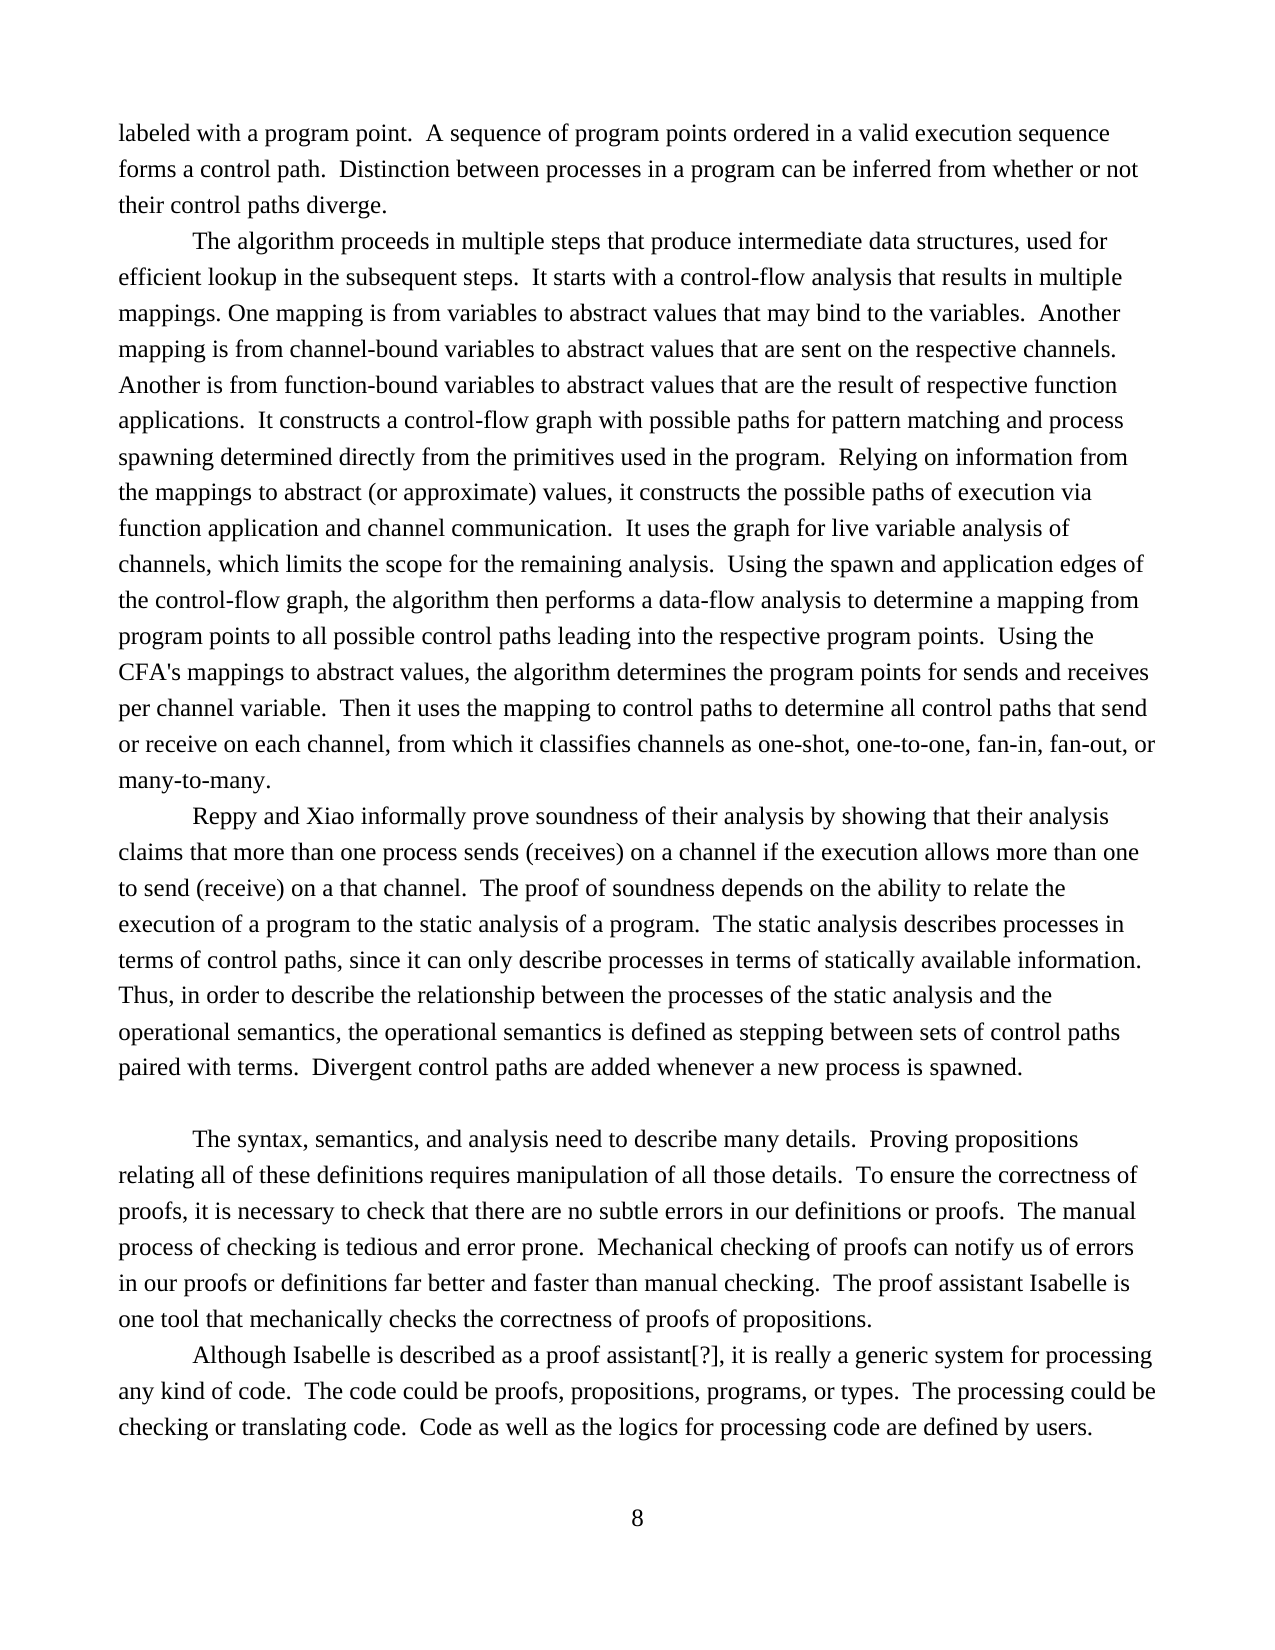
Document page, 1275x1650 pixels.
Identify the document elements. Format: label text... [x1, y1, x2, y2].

text Reppy and Xiao informally prove soundness of their analysis by showing that their analysis claims that more than one process sends (receives) on a channel if the execution allows more than one to send (receive) on a that channel. The proof of soundness depends on the ability to relate the execution of a program to the static analysis of a program. The static analysis describes processes in terms of control paths, since it can only describe processes in terms of statically available information. Thus, in order to describe the relationship between the processes of the static analysis and the operational semantics, the operational semantics is defined as stepping between sets of control paths paired with terms. Divergent control paths are added whenever a new process is spawned. [118, 801, 1157, 1081]
text Although Isabelle is described as a proof assistant[?], it is really a generic system for processing any kind of code. The code could be proofs, propositions, programs, or types. The processing could be checking or translating code. Code as well as the logics for processing code are defined by users. [118, 1340, 1157, 1441]
text labeled with a program point. A sequence of program points ordered in a valid execution sequence forms a control path. Distinction between processes in a program can be inferred from whether or not their control paths diverge. [118, 118, 1157, 219]
text The syntax, semantics, and analysis need to describe many details. Proving propositions relating all of these definitions requires manipulation of all those details. To ensure the correctness of proofs, it is necessary to check that there are no subtle errors in our definitions or proofs. The manual process of checking is tedious and error prone. Mechanical checking of proofs can notify us of errors in our proofs or definitions far better and faster than manual checking. The proof assistant Isabelle is one tool that mechanically checks the correctness of proofs of propositions. [118, 1124, 1157, 1333]
text The algorithm proceeds in multiple steps that produce intermediate data structures, used for efficient lookup in the subsequent steps. It starts with a control-flow analysis that results in multiple mappings. One mapping is from variables to abstract values that may bind to the variables. Another mapping is from channel-bound variables to abstract values that are sent on the respective channels. Another is from function-bound variables to abstract values that are the result of respective function applications. It constructs a control-flow graph with possible paths for pattern matching and process spawning determined directly from the primitives used in the program. Relying on information from the mappings to abstract (or approximate) values, it constructs the possible paths of execution via function application and channel communication. It uses the graph for live variable analysis of channels, which limits the scope for the remaining analysis. Using the spawn and application edges of the control-flow graph, the algorithm then performs a data-flow analysis to determine a mapping from program points to all possible control paths leading into the respective program points. Using the CFA's mappings to abstract values, the algorithm determines the program points for sends and receives per channel variable. Then it uses the mapping to control paths to determine all control paths that send or receive on each channel, from which it classifies channels as one-shot, one-to-one, fan-in, fan-out, or many-to-many. [118, 226, 1157, 794]
